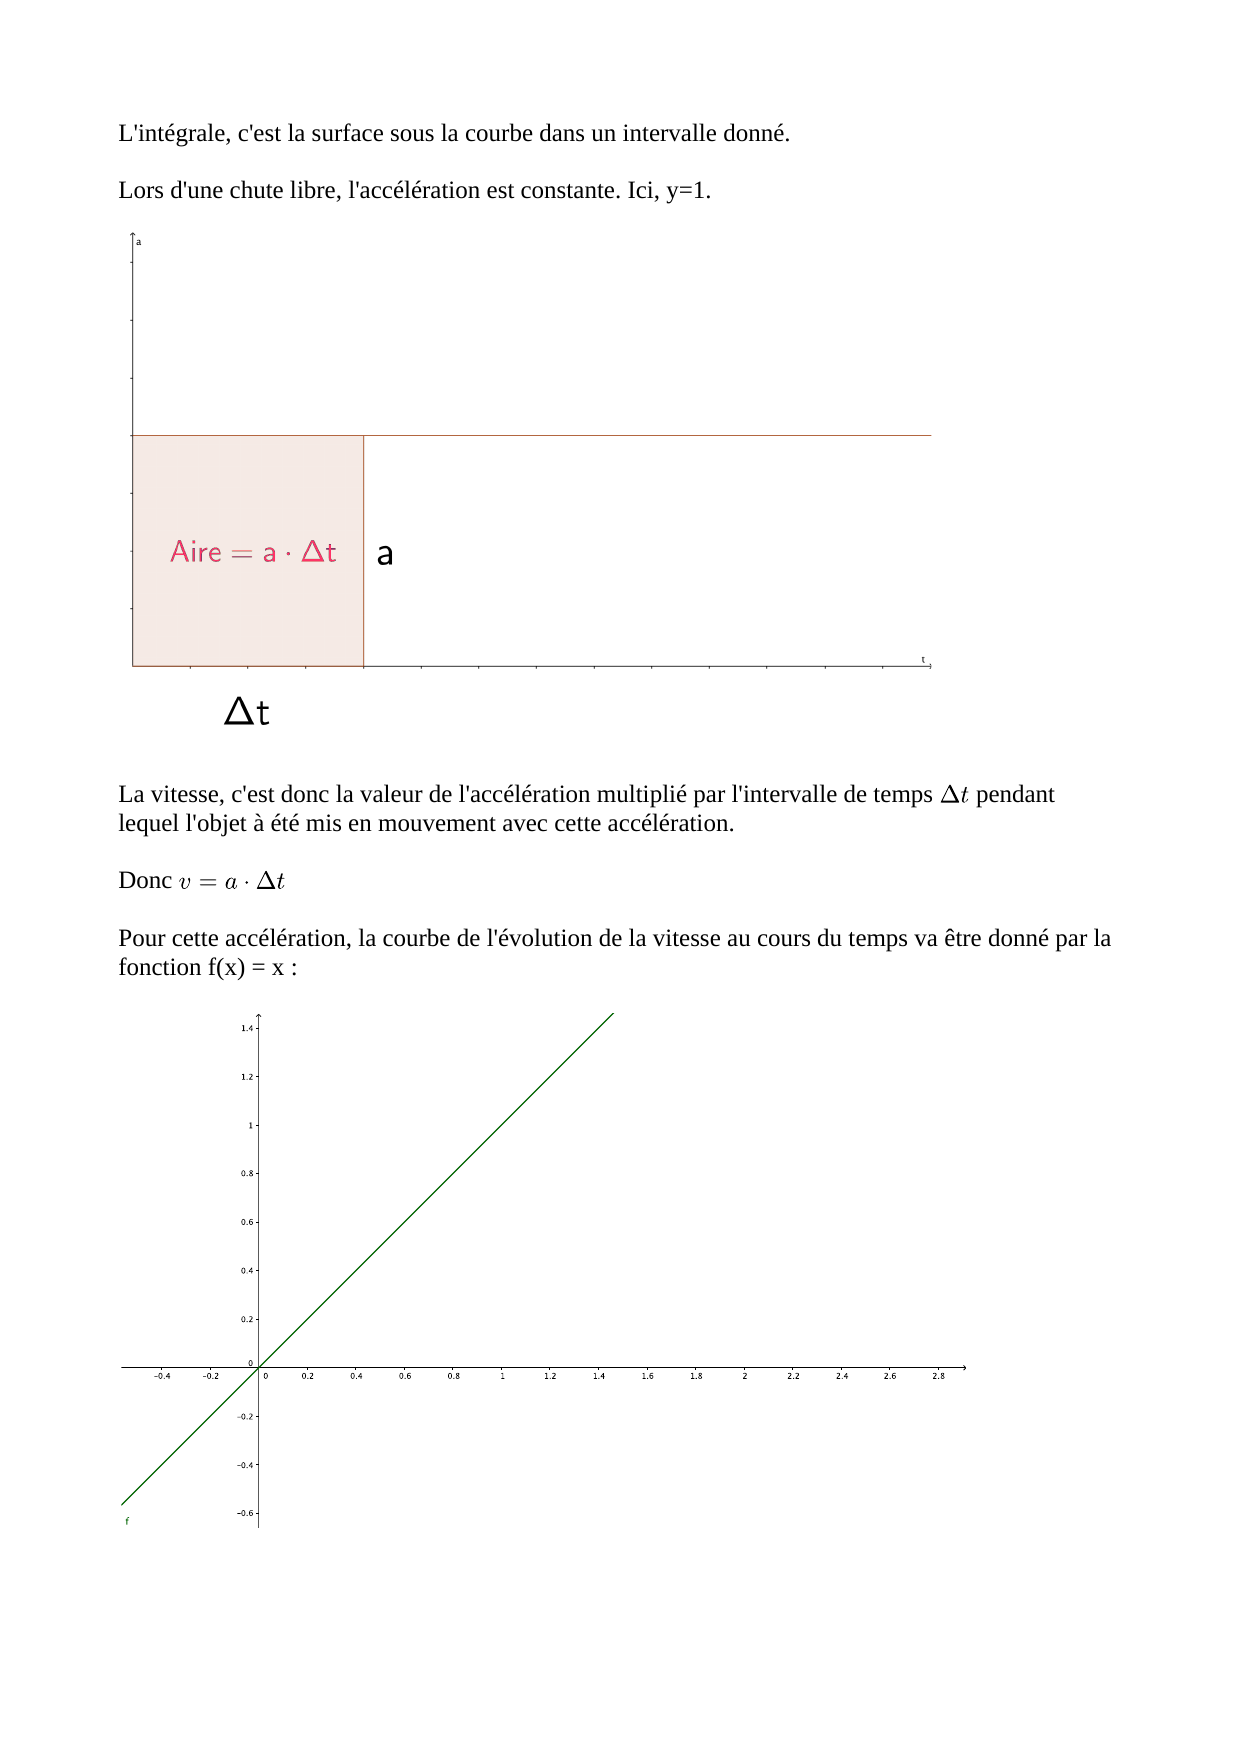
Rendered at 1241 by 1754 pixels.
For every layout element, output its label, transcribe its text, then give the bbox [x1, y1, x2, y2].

text La vitesse, c'est donc la valeur de l'accélération multiplié par l'intervalle de temps pendant lequel l'objet à été mis en mouvement avec cette accélération. [118, 779, 1122, 837]
picture [94, 232, 932, 743]
text Lors d'une chute libre, l'accélération est constante. Ici, y=1. [118, 176, 1122, 204]
text Pour cette accélération, la courbe de l'évolution de la vitesse au cours du temps va être donné par la fonction f(x) = x : [118, 923, 1122, 981]
text L'intégrale, c'est la surface sous la courbe dans un intervalle donné. [118, 118, 1122, 147]
text Donc [118, 866, 1122, 894]
